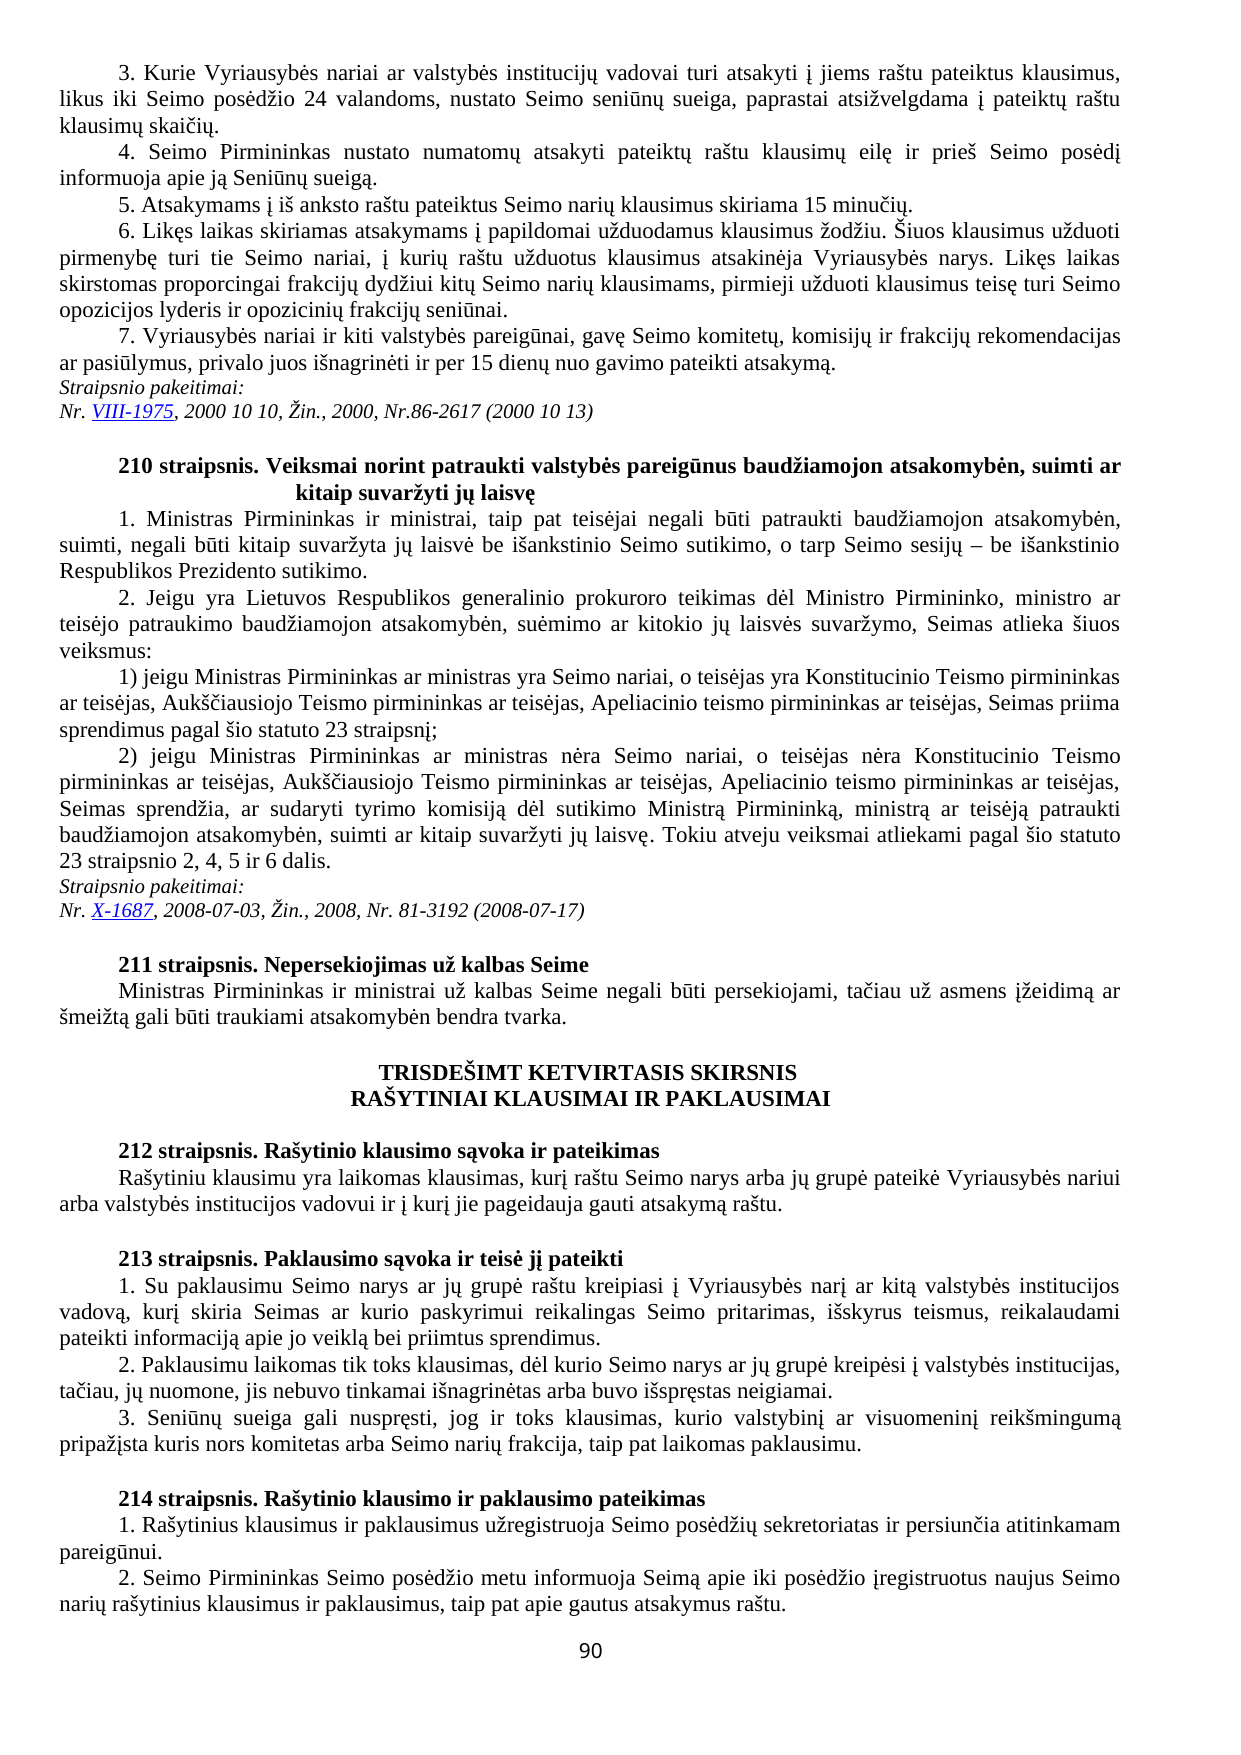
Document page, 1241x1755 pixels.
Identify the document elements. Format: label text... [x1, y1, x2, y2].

text TRISDEŠIMT KETVIRTASIS SKIRSNIS [59, 1058, 1122, 1085]
text 1. Ministras Pirmininkas ir ministrai, taip pat teisėjai negali būti patraukti baudžiamojon atsakomybėn, suimti, negali būti kitaip suvaržyta jų laisvė be išankstinio Seimo sutikimo, o tarp Seimo sesijų – be išankstinio Respublikos Prezidento sutikimo. [59, 505, 1122, 584]
text 2. Jeigu yra Lietuvos Respublikos generalinio prokuroro teikimas dėl Ministro Pirmininko, ministro ar teisėjo patraukimo baudžiamojon atsakomybėn, suėmimo ar kitokio jų laisvės suvaržymo, Seimas atlieka šiuos veiksmus: [59, 584, 1122, 663]
text Ministras Pirmininkas ir ministrai už kalbas Seime negali būti persekiojami, tačiau už asmens įžeidimą ar šmeižtą gali būti traukiami atsakomybėn bendra tvarka. [59, 977, 1122, 1030]
text 3. Seniūnų sueiga gali nuspręsti, jog ir toks klausimas, kurio valstybinį ar visuomeninį reikšmingumą pripažįsta kuris nors komitetas arba Seimo narių frakcija, taip pat laikomas paklausimu. [59, 1403, 1122, 1456]
text 3. Kurie Vyriausybės nariai ar valstybės institucijų vadovai turi atsakyti į jiems raštu pateiktus klausimus, likus iki Seimo posėdžio 24 valandoms, nustato Seimo seniūnų sueiga, paprastai atsižvelgdama į pateiktų raštu klausimų skaičių. [59, 59, 1122, 138]
text RAŠYTINIAI KLAUSIMAI IR PAKLAUSIMAI [59, 1085, 1122, 1111]
text 213 straipsnis. Paklausimo sąvoka ir teisė jį pateikti [59, 1245, 1122, 1272]
text 214 straipsnis. Rašytinio klausimo ir paklausimo pateikimas [59, 1485, 1122, 1511]
text 5. Atsakymams į iš anksto raštu pateiktus Seimo narių klausimus skiriama 15 minučių. [59, 191, 1122, 217]
text 211 straipsnis. Nepersekiojimas už kalbas Seime [59, 951, 1122, 977]
text 1. Su paklausimu Seimo narys ar jų grupė raštu kreipiasi į Vyriausybės narį ar kitą valstybės institucijos vadovą, kurį skiria Seimas ar kurio paskyrimui reikalingas Seimo pritarimas, išskyrus teismus, reikalaudami pateikti informaciją apie jo veiklą bei priimtus sprendimus. [59, 1272, 1122, 1351]
text 2. Paklausimu laikomas tik toks klausimas, dėl kurio Seimo narys ar jų grupė kreipėsi į valstybės institucijas, tačiau, jų nuomone, jis nebuvo tinkamai išnagrinėtas arba buvo išspręstas neigiamai. [59, 1351, 1122, 1403]
text 2. Seimo Pirmininkas Seimo posėdžio metu informuoja Seimą apie iki posėdžio įregistruotus naujus Seimo narių rašytinius klausimus ir paklausimus, taip pat apie gautus atsakymus raštu. [59, 1564, 1122, 1617]
text 6. Likęs laikas skiriamas atsakymams į papildomai užduodamus klausimus žodžiu. Šiuos klausimus užduoti pirmenybę turi tie Seimo nariai, į kurių raštu užduotus klausimus atsakinėja Vyriausybės narys. Likęs laikas skirstomas proporcingai frakcijų dydžiui kitų Seimo narių klausimams, pirmieji užduoti klausimus teisę turi Seimo opozicijos lyderis ir opozicinių frakcijų seniūnai. [59, 217, 1122, 323]
text Nr. VIII-1975, 2000 10 10, Žin., 2000, Nr.86-2617 (2000 10 13) [59, 399, 1122, 423]
text 1. Rašytinius klausimus ir paklausimus užregistruoja Seimo posėdžių sekretoriatas ir persiunčia atitinkamam pareigūnui. [59, 1511, 1122, 1564]
text Rašytiniu klausimu yra laikomas klausimas, kurį raštu Seimo narys arba jų grupė pateikė Vyriausybės nariui arba valstybės institucijos vadovui ir į kurį jie pageidauja gauti atsakymą raštu. [59, 1164, 1122, 1217]
text 1) jeigu Ministras Pirmininkas ar ministras yra Seimo nariai, o teisėjas yra Konstitucinio Teismo pirmininkas ar teisėjas, Aukščiausiojo Teismo pirmininkas ar teisėjas, Apeliacinio teismo pirmininkas ar teisėjas, Seimas priima sprendimus pagal šio statuto 23 straipsnį; [59, 663, 1122, 742]
text Nr. X-1687, 2008-07-03, Žin., 2008, Nr. 81-3192 (2008-07-17) [59, 898, 1122, 922]
text 4. Seimo Pirmininkas nustato numatomų atsakyti pateiktų raštu klausimų eilę ir prieš Seimo posėdį informuoja apie ją Seniūnų sueigą. [59, 138, 1122, 191]
text 2) jeigu Ministras Pirmininkas ar ministras nėra Seimo nariai, o teisėjas nėra Konstitucinio Teismo pirmininkas ar teisėjas, Aukščiausiojo Teismo pirmininkas ar teisėjas, Apeliacinio teismo pirmininkas ar teisėjas, Seimas sprendžia, ar sudaryti tyrimo komisiją dėl sutikimo Ministrą Pirmininką, ministrą ar teisėją patraukti baudžiamojon atsakomybėn, suimti ar kitaip suvaržyti jų laisvę. Tokiu atveju veiksmai atliekami pagal šio statuto 23 straipsnio 2, 4, 5 ir 6 dalis. [59, 742, 1122, 874]
text Straipsnio pakeitimai: [59, 375, 1122, 399]
text 212 straipsnis. Rašytinio klausimo sąvoka ir pateikimas [59, 1138, 1122, 1164]
text 210 straipsnis. Veiksmai norint patraukti valstybės pareigūnus baudžiamojon atsakomybėn, suimti ar kitaip suvaržyti jų laisvę [118, 452, 1122, 505]
text 7. Vyriausybės nariai ir kiti valstybės pareigūnai, gavę Seimo komitetų, komisijų ir frakcijų rekomendacijas ar pasiūlymus, privalo juos išnagrinėti ir per 15 dienų nuo gavimo pateikti atsakymą. [59, 323, 1122, 375]
text Straipsnio pakeitimai: [59, 874, 1122, 898]
